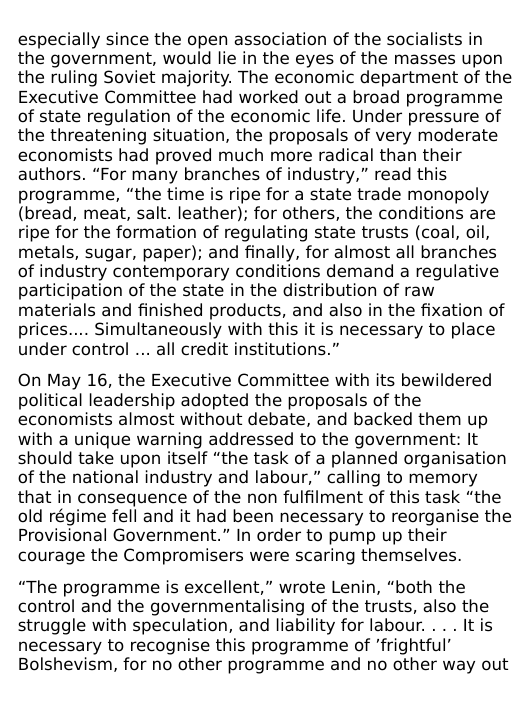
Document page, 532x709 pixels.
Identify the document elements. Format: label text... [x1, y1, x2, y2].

text especially since the open association of the socialists in the government, would lie in the eyes of the masses upon the ruling Soviet majority. The economic department of the Executive Committee had worked out a broad programme of state regulation of the economic life. Under pressure of the threatening situation, the proposals of very moderate economists had proved much more radical than their authors. “For many branches of industry,” read this programme, “the time is ripe for a state trade monopoly (bread, meat, salt. leather); for others, the conditions are ripe for the formation of regulating state trusts (coal, oil, metals, sugar, paper); and finally, for almost all branches of industry contemporary conditions demand a regulative participation of the state in the distribution of raw materials and finished products, and also in the fixation of prices.... Simultaneously with this it is necessary to place under control ... all credit institutions.” [18, 29, 514, 359]
text “The programme is excellent,” wrote Lenin, “both the control and the governmentalising of the trusts, also the struggle with speculation, and liability for labour. . . . It is necessary to recognise this programme of ’frightful’ Bolshevism, for no other programme and no other way out [18, 578, 514, 674]
text On May 16, the Executive Committee with its bewildered political leadership adopted the proposals of the economists almost without debate, and backed them up with a unique warning addressed to the government: It should take upon itself “the task of a planned organisation of the national industry and labour,” calling to memory that in consequence of the non fulfilment of this task “the old régime fell and it had been necessary to reorganise the Provisional Government.” In order to pump up their courage the Compromisers were scaring themselves. [18, 371, 514, 565]
